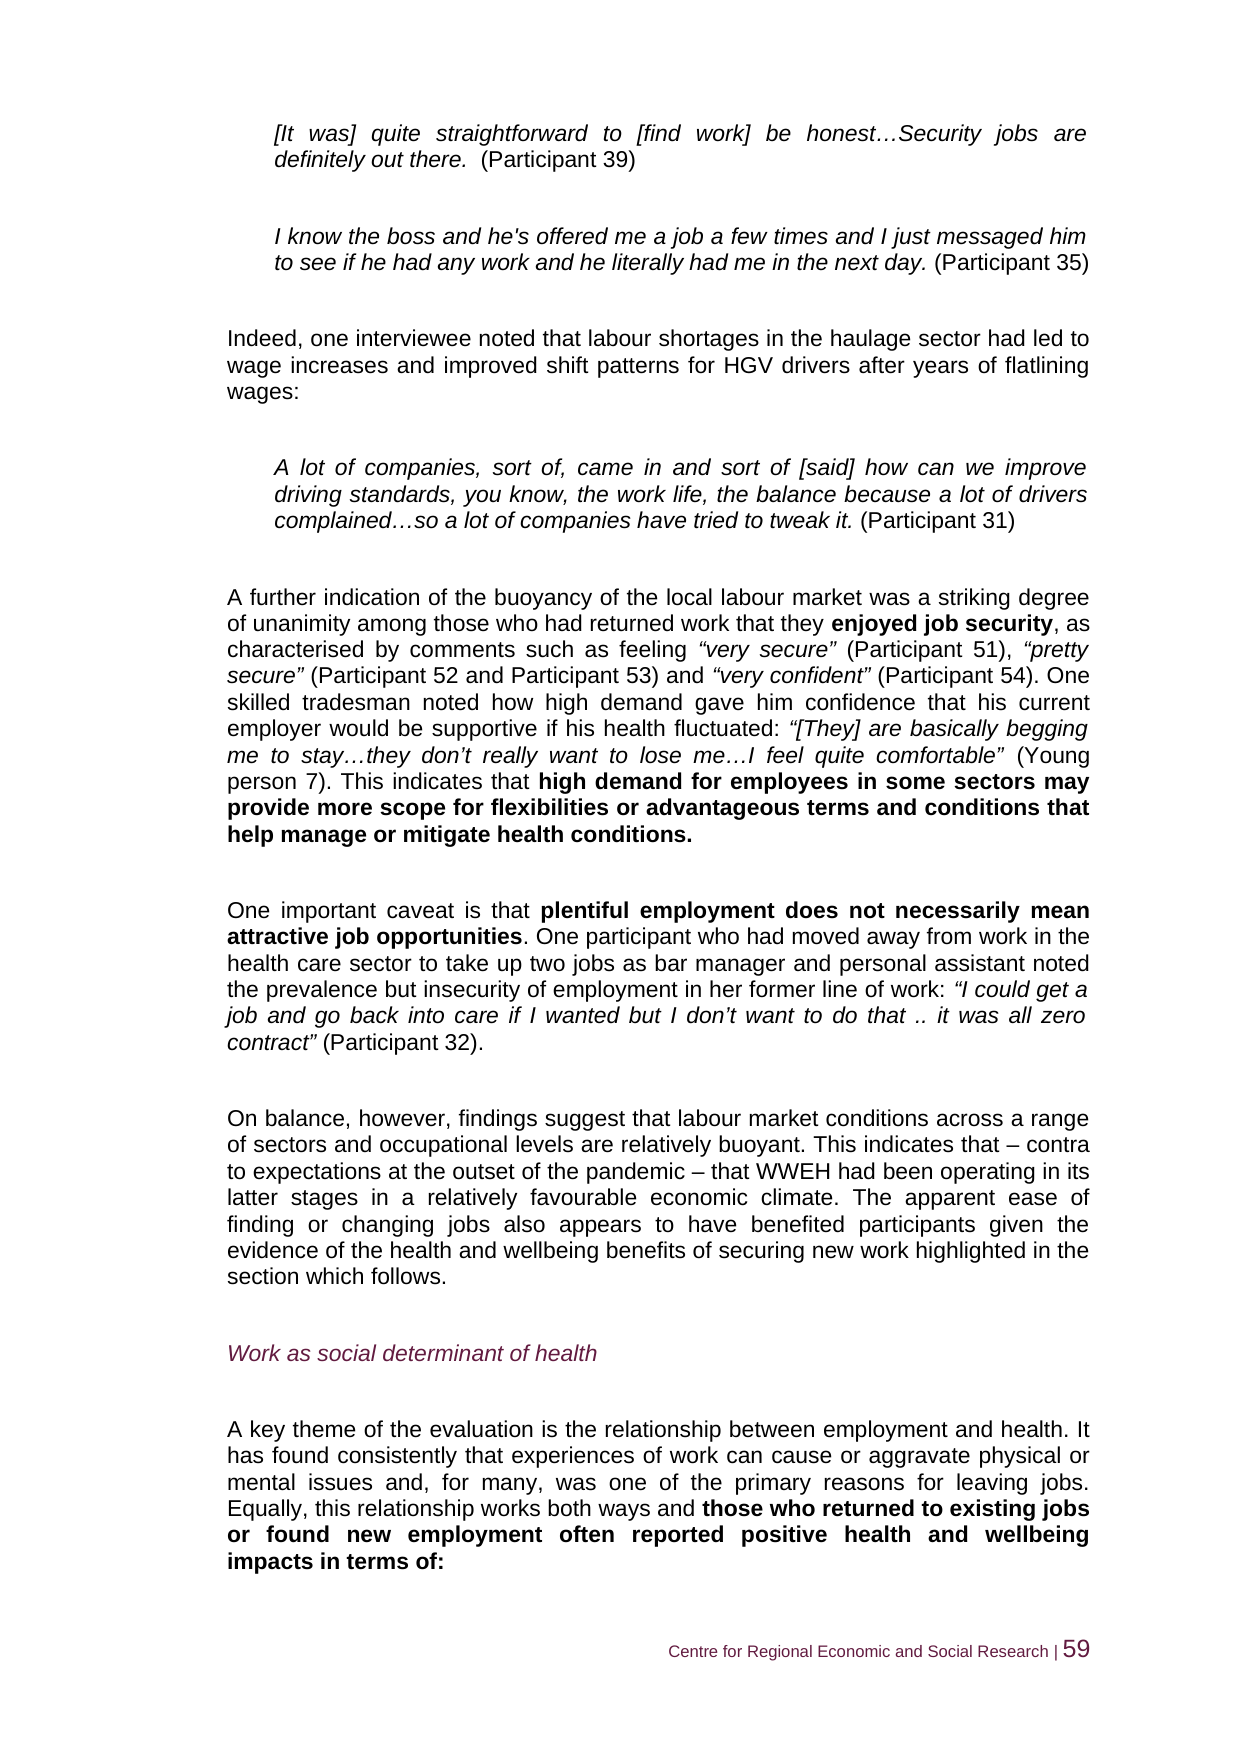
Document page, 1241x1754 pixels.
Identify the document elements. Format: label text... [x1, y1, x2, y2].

text [It was] quite straightforward to [find work] be honest…Security jobs are definitely out there. (Participant 39) [274, 120, 1090, 173]
text A key theme of the evaluation is the relationship between employment and health. It has found consistently that experiences of work can cause or aggravate physical or mental issues and, for many, was one of the primary reasons for leaving jobs. Equally, this relationship works both ways and those who returned to existing jobs or found new employment often reported positive health and wellbeing impacts in terms of: [227, 1416, 1090, 1574]
text One important caveat is that plentiful employment does not necessarily mean attractive job opportunities. One participant who had moved away from work in the health care sector to take up two jobs as bar manager and personal assistant noted the prevalence but insecurity of employment in her former line of work: “I could get a job and go back into care if I wanted but I don’t want to do that .. it was all zero contract” (Participant 32). [227, 897, 1090, 1055]
text I know the boss and he's offered me a job a few times and I just messaged him to see if he had any work and he literally had me in the next day. (Participant 35) [274, 223, 1090, 275]
text Indeed, one interviewee noted that labour shortages in the haulage sector had led to wage increases and improved shift patterns for HGV drivers after years of flatlining wages: [227, 325, 1090, 404]
text A further indication of the buoyancy of the local labour market was a striking degree of unanimity among those who had returned work that they enjoyed job security, as characterised by comments such as feeling “very secure” (Participant 51), “pretty secure” (Participant 52 and Participant 53) and “very confident” (Participant 54). One skilled tradesman noted how high demand gave him confidence that his current employer would be supportive if his health fluctuated: “[They] are basically begging me to stay…they don’t really want to lose me…I feel quite comfortable” (Young person 7). This indicates that high demand for employees in some sectors may provide more scope for flexibilities or advantageous terms and conditions that help manage or mitigate health conditions. [227, 583, 1090, 847]
subtitle Work as social determinant of health [227, 1339, 1090, 1366]
text A lot of companies, sort of, came in and sort of [said] how can we improve driving standards, you know, the work life, the balance because a lot of drivers complained…so a lot of companies have tried to tweak it. (Participant 31) [274, 454, 1090, 533]
text On balance, however, findings suggest that labour market conditions across a range of sectors and occupational levels are relatively buoyant. This indicates that – contra to expectations at the outset of the pandemic – that WWEH had been operating in its latter stages in a relatively favourable economic climate. The apparent ease of finding or changing jobs also appears to have benefited participants given the evidence of the health and wellbeing benefits of securing new work highlighted in the section which follows. [227, 1105, 1090, 1289]
